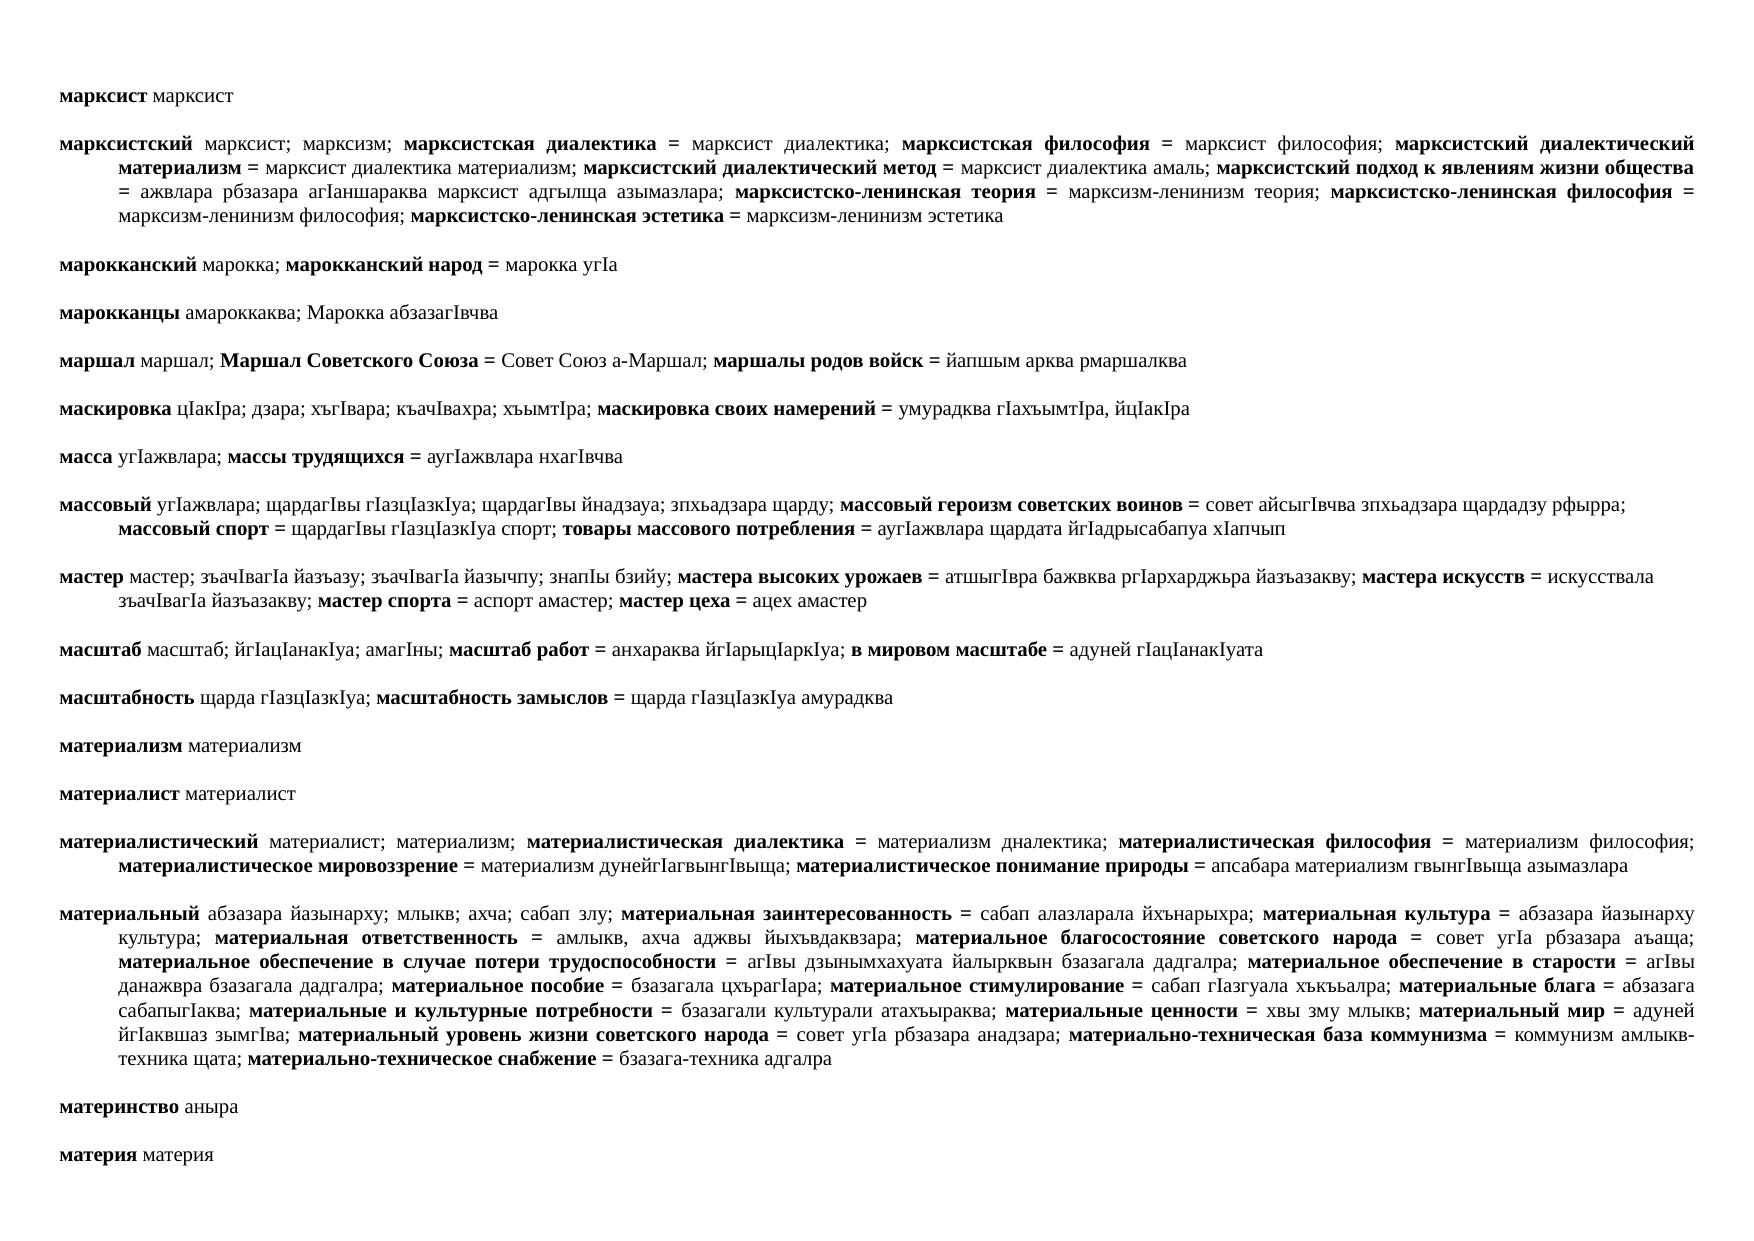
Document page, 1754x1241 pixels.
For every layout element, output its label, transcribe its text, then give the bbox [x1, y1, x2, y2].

text маршал маршал; Маршал Советского Союза = Совет Союз а-Маршал; маршалы родов войск = йапшым арква рмаршалква [59, 348, 1695, 372]
text масштаб масштаб; йгIацIанакIуа; амагIны; масштаб работ = анхараква йгIарыцIаркIуа; в мировом масштабе = адуней гIацIанакIуата [59, 637, 1695, 661]
text масштабность щарда гIазцIазкIуа; масштабность замыслов = щарда гIазцIазкIуа амурадква [59, 685, 1695, 709]
text мастер мастер; зъачIвагIа йазъазу; зъачIвагIа йазычпу; знапIы бзийу; мастера высоких урожаев = атшыгIвра бажвква ргIархарджьра йазъазакву; мастера искусств = искусствала зъачIвагIа йазъазакву; мастер спорта = аспорт амастер; мастер цеха = ацех амастер [59, 564, 1695, 612]
text марксистский марксист; марксизм; марксистская диалектика = марксист диалектика; марксистская философия = марксист философия; марксистский диалектический материализм = марксист диалектика материализм; марксистский диалектический метод = марксист диалектика амаль; марксистский подход к явлениям жизни общества = ажвлара рбзазара агIаншараква марксист адгылща азымазлара; марксистско-ленинская теория = марксизм-ленинизм теория; марксистско-ленинская философия = марксизм-ленинизм философия; марксистско-ленинская эстетика = марксизм-ленинизм эстетика [59, 131, 1695, 227]
text материнство аныра [59, 1094, 1695, 1118]
text материалист материалист [59, 781, 1695, 805]
text массовый угIажвлара; щардагIвы гIазцIазкIуа; щардагIвы йнадзауа; зпхьадзара щарду; массовый героизм советских воинов = совет айсыгIвчва зпхьадзара щардадзу рфырра; массовый спорт = щардагIвы гIазцIазкIуа спорт; товары массового потребления = аугIажвлара щардата йгIадрысабапуа хIапчып [59, 492, 1695, 540]
text марксист марксист [59, 83, 1695, 107]
text маскировка цIакIра; дзара; хъгIвара; къачIвахра; хъымтIра; маскировка своих намерений = умурадква гIахъымтIра, йцIакIра [59, 396, 1695, 420]
text материалистический материалист; материализм; материалистическая диалектика = материализм дналектика; материалистическая философия = материализм философия; материалистическое мировоззрение = материализм дунейгIагвынгIвыща; материалистическое понимание природы = апсабара материализм гвынгIвыща азымазлара [59, 829, 1695, 877]
text марокканцы амароккаква; Марокка абзазагIвчва [59, 300, 1695, 324]
text материя материя [59, 1142, 1695, 1166]
text масса угIажвлара; массы трудящихся = аугIажвлара нхагIвчва [59, 444, 1695, 468]
text материальный абзазара йазынарху; млыкв; ахча; сабап злу; материальная заинтересованность = сабап алазларала йхънарыхра; материальная культура = абзазара йазынарху культура; материальная ответственность = амлыкв, ахча аджвы йыхъвдаквзара; материальное благосостояние советского народа = совет угIа рбзазара аъаща; материальное обеспечение в случае потери трудоспособности = агIвы дзынымхахуата йалырквын бзазагала дадгалра; материальное обеспечение в старости = агIвы данажвра бзазагала дадгалра; материальное пособие = бзазагала цхърагIара; материальное стимулирование = сабап гIазгуала хъкъьалра; материальные блага = абзазага сабапыгIаква; материальные и культурные потребности = бзазагали культурали атахъыраква; материальные ценности = хвы зму млыкв; материальный мир = адуней йгIаквшаз зымгIва; материальный уровень жизни советского народа = совет угIа рбзазара анадзара; материально-техническая база коммунизма = коммунизм амлыкв-техника щата; материально-техническое снабжение = бзазага-техника адгалра [59, 901, 1695, 1070]
text материализм материализм [59, 733, 1695, 757]
text марокканский марокка; марокканский народ = марокка угIа [59, 252, 1695, 276]
